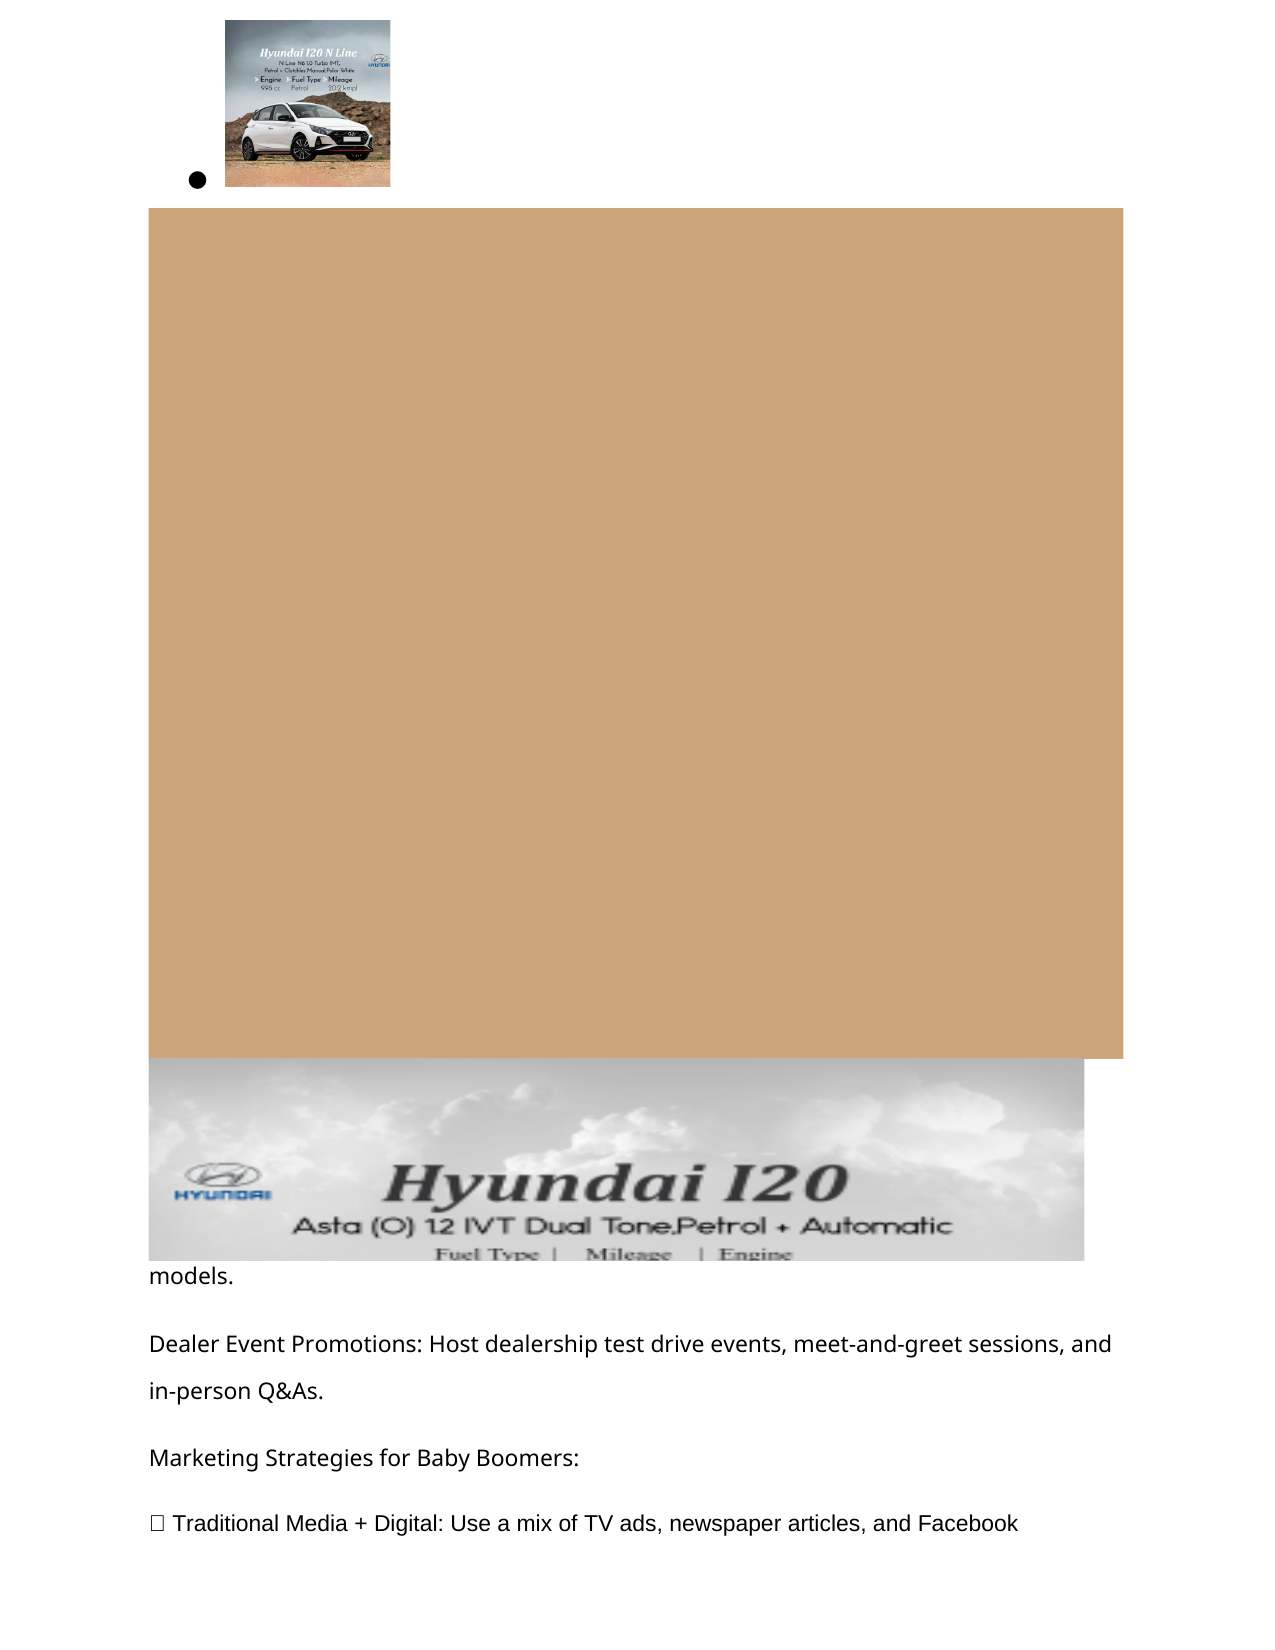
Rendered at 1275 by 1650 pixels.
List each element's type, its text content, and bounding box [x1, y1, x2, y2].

picture [148, 208, 1124, 1261]
text Marketing Strategies for Baby Boomers: [148, 1442, 1125, 1473]
picture [225, 20, 391, 187]
text Dealer Event Promotions: Host dealership test drive events, meet-and-greet sessions, and in-person Q&As. [148, 1328, 1125, 1406]
text models. [148, 1260, 1125, 1291]
text ✅ Traditional Media + Digital: Use a mix of TV ads, newspaper articles, and Facebook [148, 1510, 1125, 1536]
